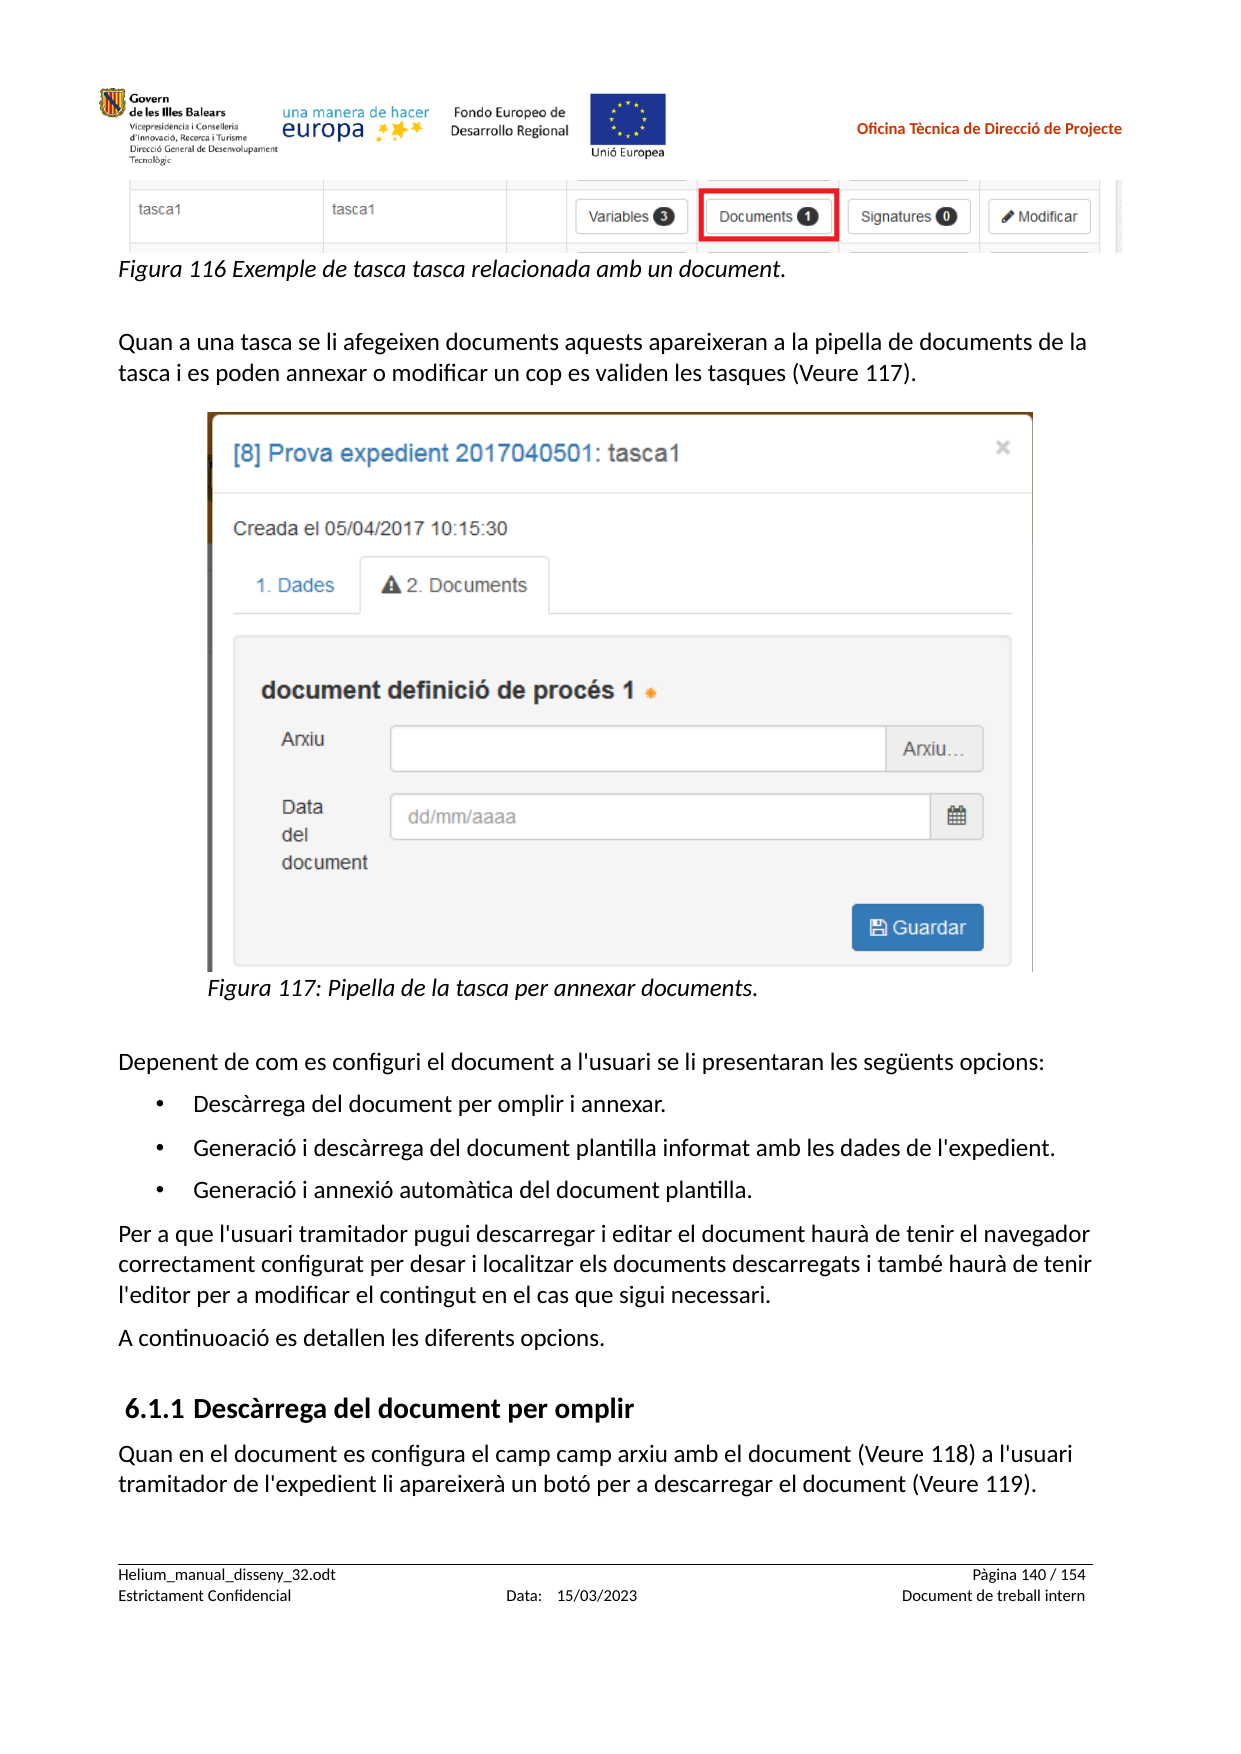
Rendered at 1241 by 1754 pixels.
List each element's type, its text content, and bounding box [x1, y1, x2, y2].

text Figura 116 Exemple de tasca tasca relacionada amb un document. [118, 253, 1122, 283]
text Per a que l'usuari tramitador pugui descarregar i editar el document haurà de tenir el navegador correctament configurat per desar i localitzar els documents descarregats i també haurà de tenir l'editor per a modificar el contingut en el cas que sigui necessari. [118, 1218, 1122, 1309]
picture [99, 87, 668, 166]
text Figura 117: Pipella de la tasca per annexar documents. [207, 972, 1033, 1003]
text Quan a una tasca se li afegeixen documents aquests apareixeran a la pipella de documents de la tasca i es poden annexar o modificar un cop es validen les tasques (Veure 117). [118, 326, 1122, 387]
list Generació i annexió automàtica del document plantilla. [156, 1175, 1122, 1205]
list Generació i descàrrega del document plantilla informat amb les dades de l'expedient. [156, 1132, 1122, 1162]
picture [118, 180, 1123, 253]
text Quan en el document es configura el camp camp arxiu amb el document (Veure 118) a l'usuari tramitador de l'expedient li apareixerà un botó per a descarregar el document (Veure 119). [118, 1438, 1122, 1499]
subtitle Descàrrega del document per omplir [118, 1390, 1122, 1425]
picture [207, 412, 1033, 972]
list Descàrrega del document per omplir i annexar. [156, 1089, 1122, 1119]
text Depenent de com es configuri el document a l'usuari se li presentaran les següents opcions: [118, 1046, 1122, 1076]
text A continuoació es detallen les diferents opcions. [118, 1322, 1122, 1352]
